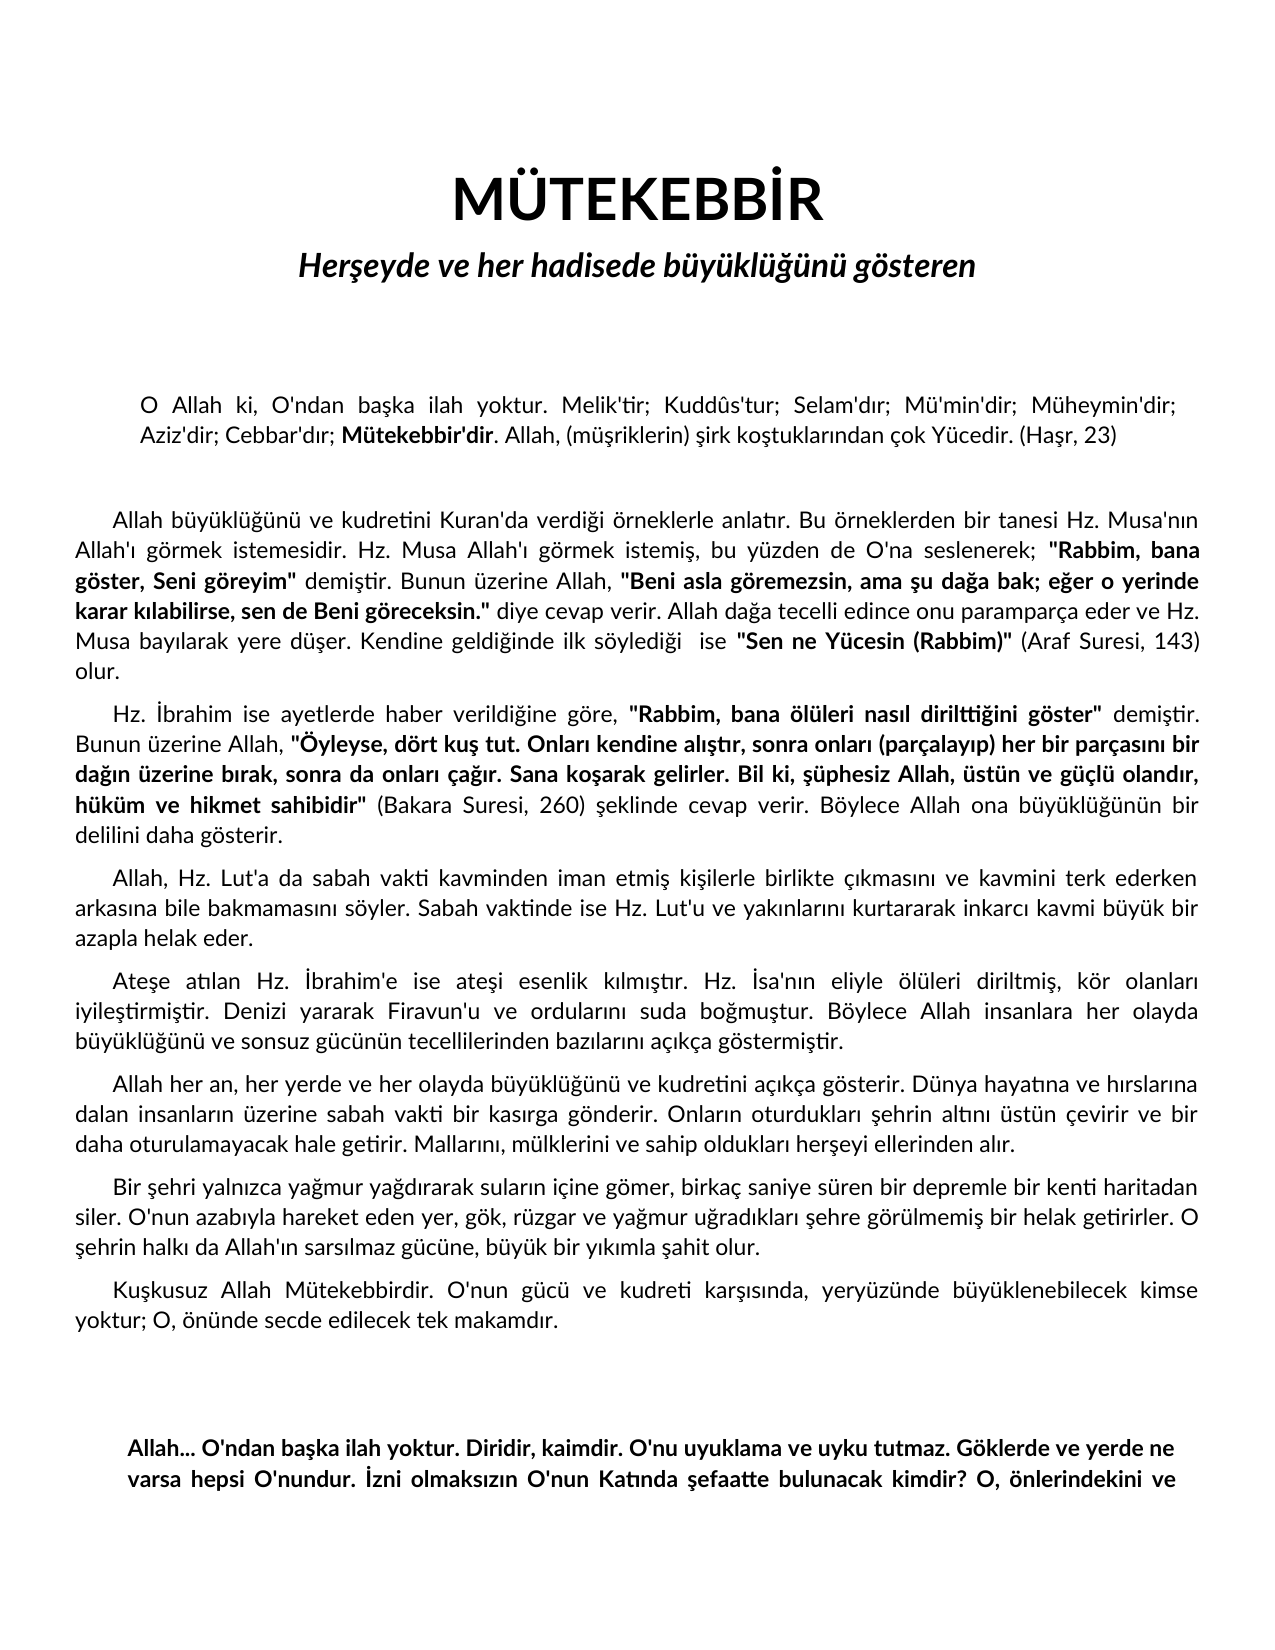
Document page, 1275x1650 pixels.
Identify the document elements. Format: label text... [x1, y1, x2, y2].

text Hz. İbrahim ise ayetlerde haber verildiğine göre, "Rabbim, bana ölüleri nasıl dirilttiğini göster" demiştir. Bunun üzerine Allah, "Öyleyse, dört kuş tut. Onları kendine alıştır, sonra onları (parçalayıp) her bir parçasını bir dağın üzerine bırak, sonra da onları çağır. Sana koşarak gelirler. Bil ki, şüphesiz Allah, üstün ve güçlü olandır, hüküm ve hikmet sahibidir" (Bakara Suresi, 260) şeklinde cevap verir. Böylece Allah ona büyüklüğünün bir delilini daha gösterir. [75, 700, 1200, 848]
text Allah her an, her yerde ve her olayda büyüklüğünü ve kudretini açıkça gösterir. Dünya hayatına ve hırslarına dalan insanların üzerine sabah vakti bir kasırga gönderir. Onların oturdukları şehrin altını üstün çevirir ve bir daha oturulamayacak hale getirir. Mallarını, mülklerini ve sahip oldukları herşeyi ellerinden alır. [75, 1069, 1200, 1157]
text Ateşe atılan Hz. İbrahim'e ise ateşi esenlik kılmıştır. Hz. İsa'nın eliyle ölüleri diriltmiş, kör olanları iyileştirmiştir. Denizi yararak Firavun'u ve ordularını suda boğmuştur. Böylece Allah insanlara her olayda büyüklüğünü ve sonsuz gücünün tecellilerinden bazılarını açıkça göstermiştir. [75, 966, 1200, 1054]
text Allah... O'ndan başka ilah yoktur. Diridir, kaimdir. O'nu uyuklama ve uyku tutmaz. Göklerde ve yerde ne varsa hepsi O'nundur. İzni olmaksızın O'nun Katında şefaatte bulunacak kimdir? O, önlerindekini ve [127, 1434, 1177, 1492]
text Herşeyde ve her hadisede büyüklüğünü gösteren [75, 245, 1200, 285]
text Bir şehri yalnızca yağmur yağdırarak suların içine gömer, birkaç saniye süren bir depremle bir kenti haritadan siler. O'nun azabıyla hareket eden yer, gök, rüzgar ve yağmur uğradıkları şehre görülmemiş bir helak getirirler. O şehrin halkı da Allah'ın sarsılmaz gücüne, büyük bir yıkımla şahit olur. [75, 1173, 1200, 1261]
text Allah, Hz. Lut'a da sabah vakti kavminden iman etmiş kişilerle birlikte çıkmasını ve kavmini terk ederken arkasına bile bakmamasını söyler. Sabah vaktinde ise Hz. Lut'u ve yakınlarını kurtararak inkarcı kavmi büyük bir azapla helak eder. [75, 863, 1200, 951]
text Allah büyüklüğünü ve kudretini Kuran'da verdiği örneklerle anlatır. Bu örneklerden bir tanesi Hz. Musa'nın Allah'ı görmek istemesidir. Hz. Musa Allah'ı görmek istemiş, bu yüzden de O'na seslenerek; "Rabbim, bana göster, Seni göreyim" demiştir. Bunun üzerine Allah, "Beni asla göremezsin, ama şu dağa bak; eğer o yerinde karar kılabilirse, sen de Beni göreceksin." diye cevap verir. Allah dağa tecelli edince onu paramparça eder ve Hz. Musa bayılarak yere düşer. Kendine geldiğinde ilk söylediği ise "Sen ne Yücesin (Rabbim)" (Araf Suresi, 143) olur. [75, 506, 1200, 684]
text Kuşkusuz Allah Mütekebbirdir. O'nun gücü ve kudreti karşısında, yeryüzünde büyüklenebilecek kimse yoktur; O, önünde secde edilecek tek makamdır. [75, 1276, 1200, 1333]
subtitle MÜTEKEBBİR [75, 162, 1200, 232]
text O Allah ki, O'ndan başka ilah yoktur. Melik'tir; Kuddûs'tur; Selam'dır; Mü'min'dir; Müheymin'dir; Aziz'dir; Cebbar'dır; Mütekebbir'dir. Allah, (müşriklerin) şirk koştuklarından çok Yücedir. (Haşr, 23) [140, 390, 1178, 448]
